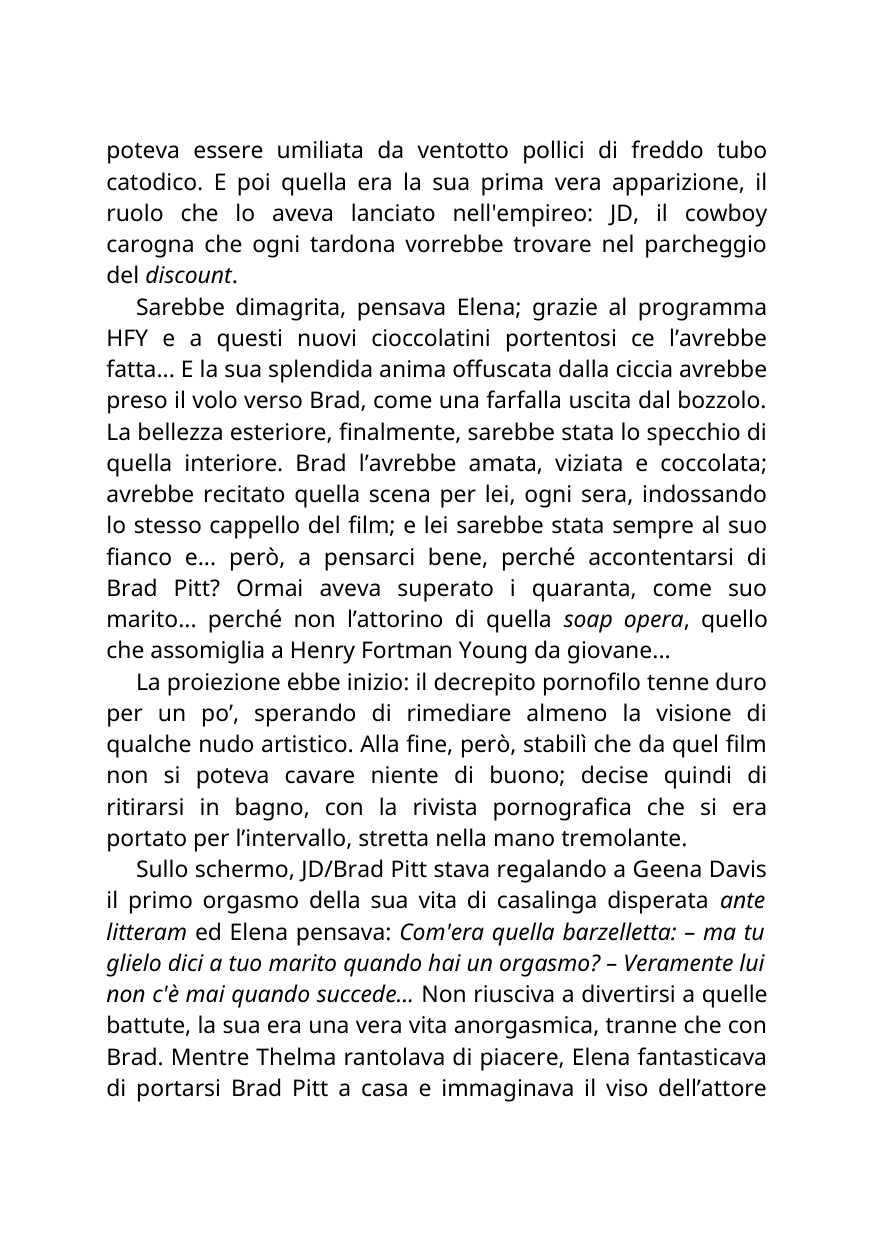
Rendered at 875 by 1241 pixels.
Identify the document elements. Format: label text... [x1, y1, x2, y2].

text Sullo schermo, JD/Brad Pitt stava regalando a Geena Davis il primo orgasmo della sua vita di casalinga disperata ante litteram ed Elena pensava: Com'era quella barzelletta: – ma tu glielo dici a tuo marito quando hai un orgasmo? – Veramente lui non c'è mai quando succede... Non riusciva a divertirsi a quelle battute, la sua era una vera vita anorgasmica, tranne che con Brad. Mentre Thelma rantolava di piacere, Elena fantasticava di portarsi Brad Pitt a casa e immaginava il viso dell’attore [106, 853, 768, 1103]
text poteva essere umiliata da ventotto pollici di freddo tubo catodico. E poi quella era la sua prima vera apparizione, il ruolo che lo aveva lanciato nell'empireo: JD, il cowboy carogna che ogni tardona vorrebbe trovare nel parcheggio del discount. [106, 134, 768, 291]
text La proiezione ebbe inizio: il decrepito pornofilo tenne duro per un po’, sperando di rimediare almeno la visione di qualche nudo artistico. Alla fine, però, stabilì che da quel film non si poteva cavare niente di buono; decise quindi di ritirarsi in bagno, con la rivista pornografica che si era portato per l’intervallo, stretta nella mano tremolante. [106, 666, 768, 853]
text Sarebbe dimagrita, pensava Elena; grazie al programma HFY e a questi nuovi cioccolatini portentosi ce l’avrebbe fatta... E la sua splendida anima offuscata dalla ciccia avrebbe preso il volo verso Brad, come una farfalla uscita dal bozzolo. La bellezza esteriore, finalmente, sarebbe stata lo specchio di quella interiore. Brad l’avrebbe amata, viziata e coccolata; avrebbe recitato quella scena per lei, ogni sera, indossando lo stesso cappello del film; e lei sarebbe stata sempre al suo fianco e... però, a pensarci bene, perché accontentarsi di Brad Pitt? Ormai aveva superato i quaranta, come suo marito... perché non l’attorino di quella soap opera, quello che assomiglia a Henry Fortman Young da giovane... [106, 291, 768, 666]
